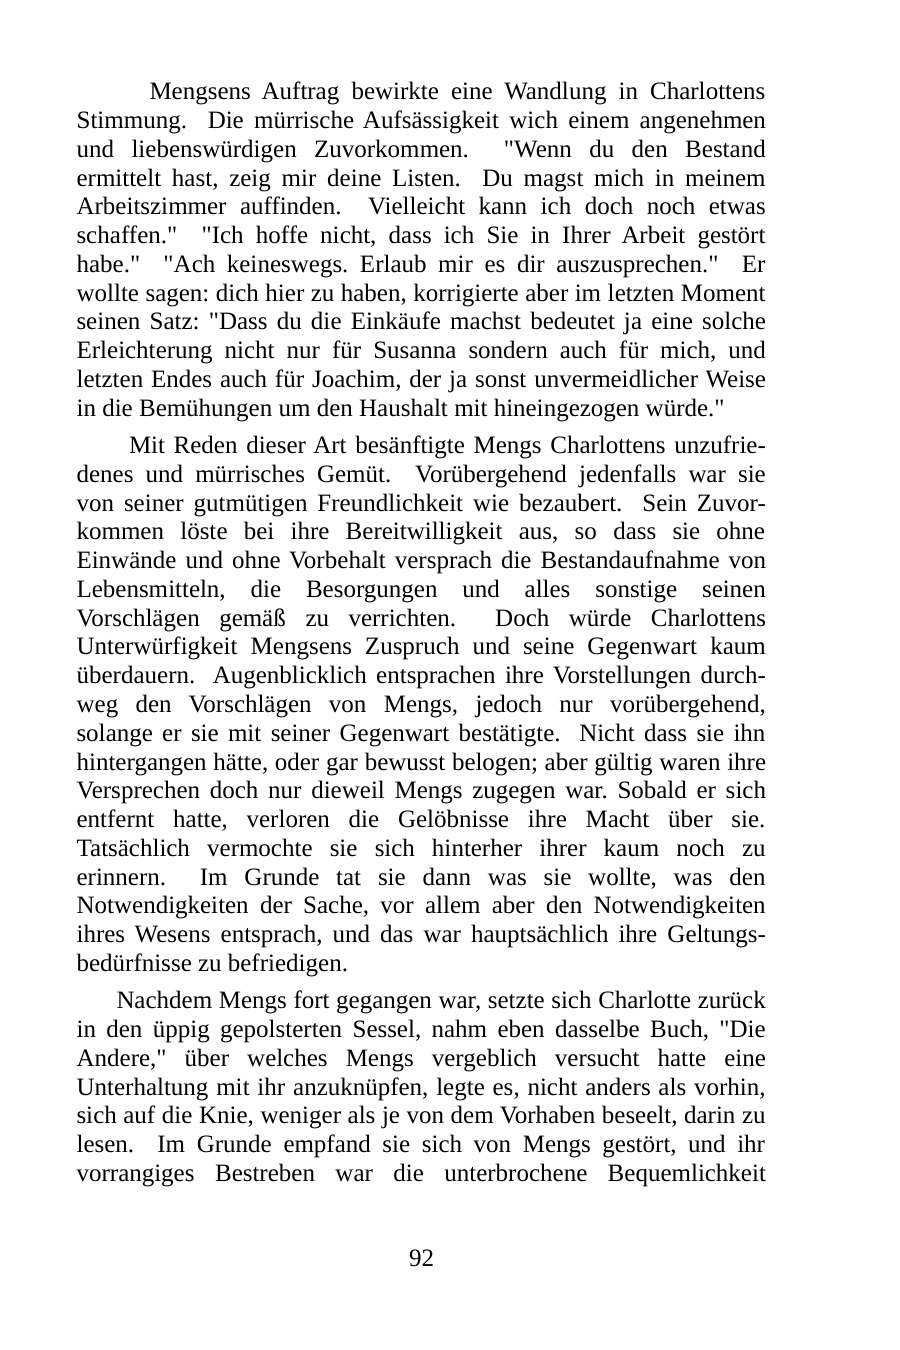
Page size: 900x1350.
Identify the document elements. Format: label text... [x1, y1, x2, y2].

text Nachdem Mengs fort gegangen war, setzte sich Charlotte zurück in den üppig gepolsterten Sessel, nahm eben dasselbe Buch, "Die Andere," über welches Mengs vergeblich versucht hatte eine Unterhaltung mit ihr anzuknüpfen, legte es, nicht anders als vorhin, sich auf die Knie, weniger als je von dem Vorhaben beseelt, darin zu lesen. Im Grunde empfand sie sich von Mengs gestört, und ihr vorrangiges Bestreben war die unterbrochene Bequemlichkeit [76, 986, 766, 1187]
text Mengsens Auftrag bewirkte eine Wandlung in Charlottens Stimmung. Die mürrische Aufsässigkeit wich einem angenehmen und liebenswürdigen Zuvorkommen. "Wenn du den Bestand ermittelt hast, zeig mir deine Listen. Du magst mich in meinem Arbeitszimmer auffinden. Vielleicht kann ich doch noch etwas schaffen." "Ich hoffe nicht, dass ich Sie in Ihrer Arbeit gestört habe." "Ach keineswegs. Erlaub mir es dir auszusprechen." Er wollte sagen: dich hier zu haben, korrigierte aber im letzten Moment seinen Satz: "Dass du die Einkäufe machst bedeutet ja eine solche Erleichterung nicht nur für Susanna sondern auch für mich, und letzten Endes auch für Joachim, der ja sonst unvermeidlicher Weise in die Bemühungen um den Haushalt mit hineingezogen würde." [76, 76, 766, 421]
text Mit Reden dieser Art besänftigte Mengs Charlottens unzufrie-denes und mürrisches Gemüt. Vorübergehend jedenfalls war sie von seiner gutmütigen Freundlichkeit wie bezaubert. Sein Zuvor-kommen löste bei ihre Bereitwilligkeit aus, so dass sie ohne Einwände und ohne Vorbehalt versprach die Bestandaufnahme von Lebensmitteln, die Besorgungen und alles sonstige seinen Vorschlägen gemäß zu verrichten. Doch würde Charlottens Unterwürfigkeit Mengsens Zuspruch und seine Gegenwart kaum überdauern. Augenblicklich entsprachen ihre Vorstellungen durch-weg den Vorschlägen von Mengs, jedoch nur vorübergehend, solange er sie mit seiner Gegenwart bestätigte. Nicht dass sie ihn hintergangen hätte, oder gar bewusst belogen; aber gültig waren ihre Versprechen doch nur dieweil Mengs zugegen war. Sobald er sich entfernt hatte, verloren die Gelöbnisse ihre Macht über sie. Tatsächlich vermochte sie sich hinterher ihrer kaum noch zu erinnern. Im Grunde tat sie dann was sie wollte, was den Notwendigkeiten der Sache, vor allem aber den Notwendigkeiten ihres Wesens entsprach, und das war hauptsächlich ihre Geltungs-bedürfnisse zu befriedigen. [76, 430, 766, 977]
